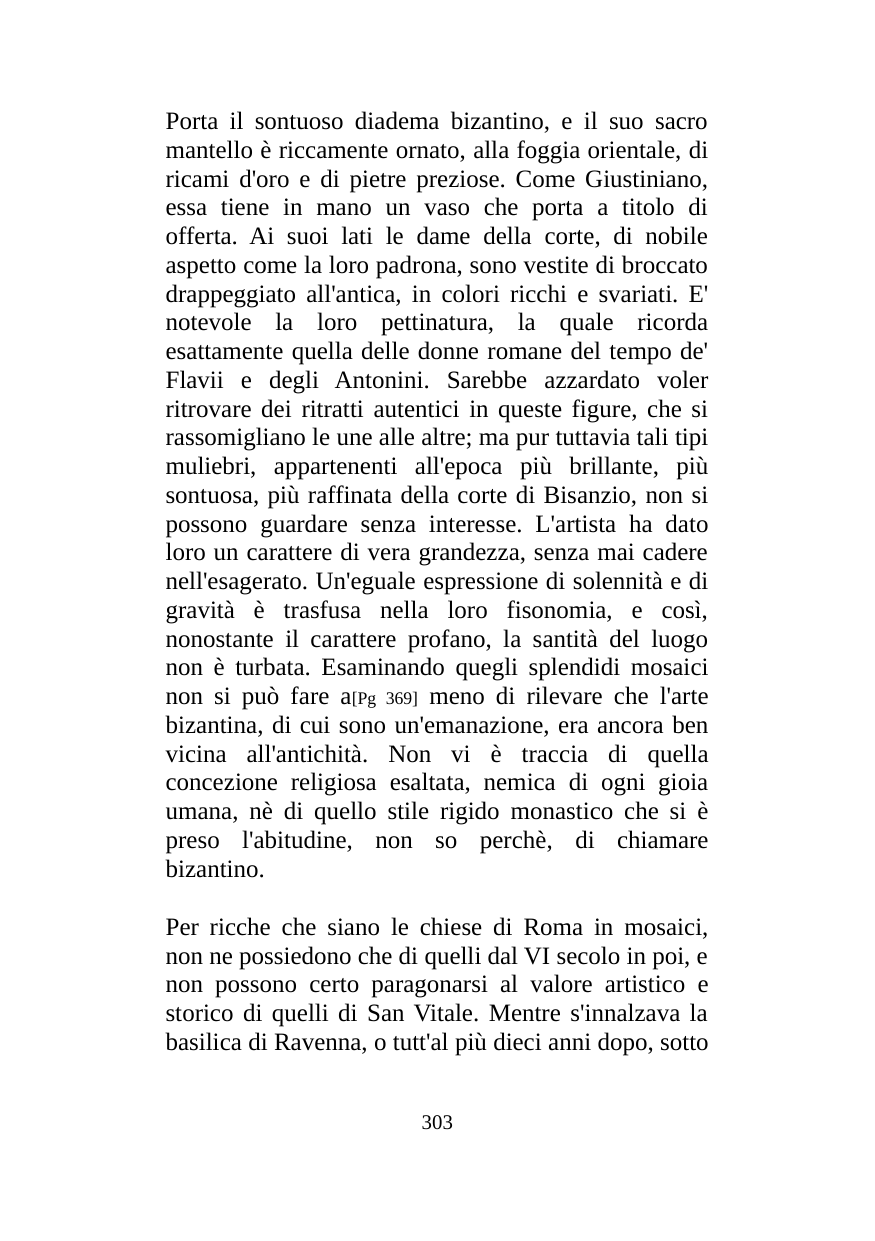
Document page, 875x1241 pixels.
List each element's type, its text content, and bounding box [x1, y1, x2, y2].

text Porta il sontuoso diadema bizantino, e il suo sacro mantello è riccamente ornato, alla foggia orientale, di ricami d'oro e di pietre preziose. Come Giustiniano, essa tiene in mano un vaso che porta a titolo di offerta. Ai suoi lati le dame della corte, di nobile aspetto come la loro padrona, sono vestite di broccato drappeggiato all'antica, in colori ricchi e svariati. E' notevole la loro pettinatura, la quale ricorda esattamente quella delle donne romane del tempo de' Flavii e degli Antonini. Sarebbe azzardato voler ritrovare dei ritratti autentici in queste figure, che si rassomigliano le une alle altre; ma pur tuttavia tali tipi muliebri, appartenenti all'epoca più brillante, più sontuosa, più raffinata della corte di Bisanzio, non si possono guardare senza interesse. L'artista ha dato loro un carattere di vera grandezza, senza mai cadere nell'esagerato. Un'eguale espressione di solennità e di gravità è trasfusa nella loro fisonomia, e così, nonostante il carattere profano, la santità del luogo non è turbata. Esaminando quegli splendidi mosaici non si può fare a[Pg 369] meno di rilevare che l'arte bizantina, di cui sono un'emanazione, era ancora ben vicina all'antichità. Non vi è traccia di quella concezione religiosa esaltata, nemica di ogni gioia umana, nè di quello stile rigido monastico che si è preso l'abitudine, non so perchè, di chiamare bizantino. [165, 106, 709, 882]
text Per ricche che siano le chiese di Roma in mosaici, non ne possiedono che di quelli dal VI secolo in poi, e non possono certo paragonarsi al valore artistico e storico di quelli di San Vitale. Mentre s'innalzava la basilica di Ravenna, o tutt'al più dieci anni dopo, sotto [165, 912, 709, 1056]
